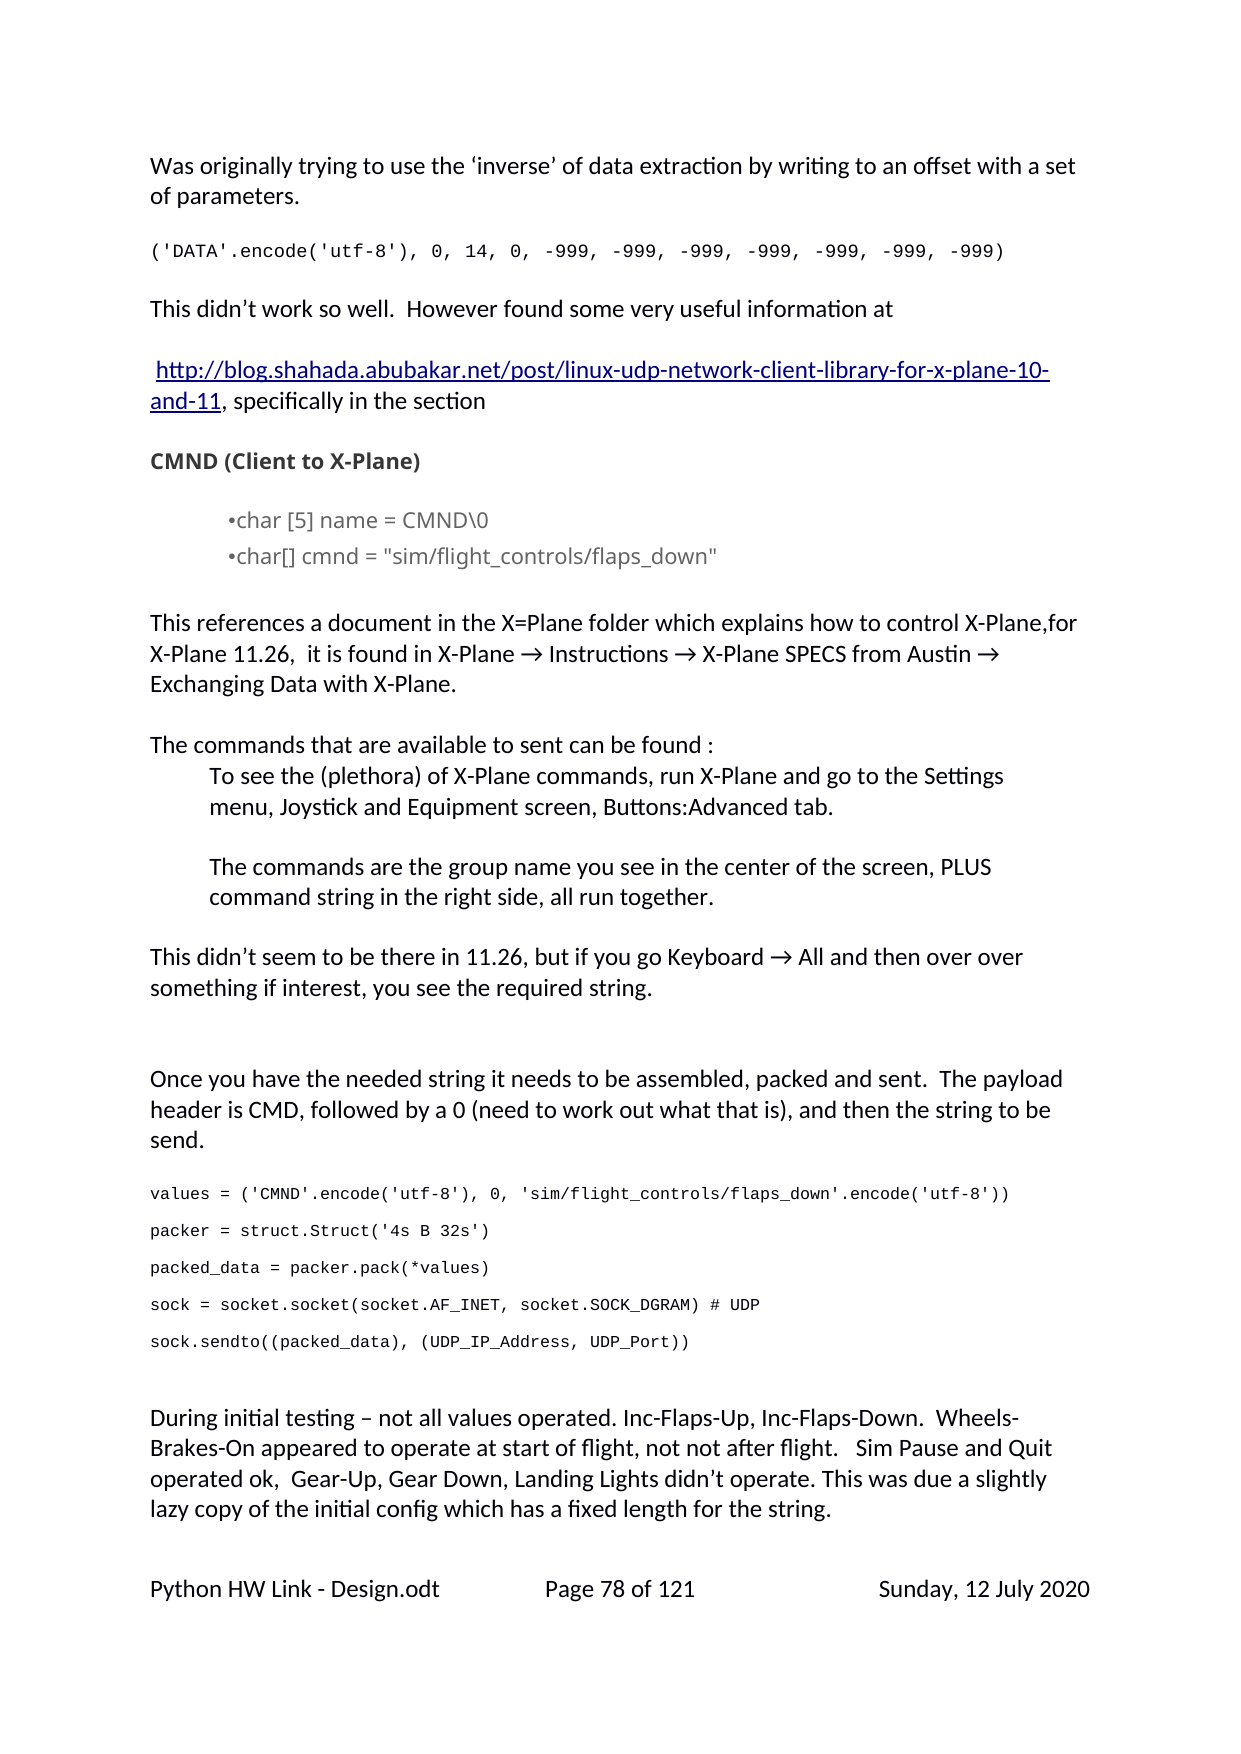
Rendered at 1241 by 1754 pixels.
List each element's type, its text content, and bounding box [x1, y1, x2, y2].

text To see the (plethora) of X-Plane commands, run X-Plane and go to the Settings menu, Joystick and Equipment screen, Buttons:Advanced tab. [209, 760, 1031, 821]
text sock.sendto((packed_data), (UDP_IP_Address, UDP_Port)) [150, 1334, 1090, 1353]
text The commands that are available to sent can be found : [150, 729, 1090, 760]
text packed_data = packer.pack(*values) [150, 1260, 1090, 1278]
text ('DATA'.encode('utf-8'), 0, 14, 0, -999, -999, -999, -999, -999, -999, -999) [150, 242, 1090, 263]
text This references a document in the X=Plane folder which explains how to control X-Plane,for X-Plane 11.26, it is found in X-Plane → Instructions → X-Plane SPECS from Austin → Exchanging Data with X-Plane. [150, 607, 1090, 699]
text sock = socket.socket(socket.AF_INET, socket.SOCK_DGRAM) # UDP [150, 1297, 1090, 1316]
text values = ('CMND'.encode('utf-8'), 0, 'sim/flight_controls/flaps_down'.encode('utf-8')) [150, 1185, 1090, 1204]
text This didn’t work so well. However found some very useful information at [150, 293, 1090, 324]
text Was originally trying to use the ‘inverse’ of data extraction by writing to an offset with a set of parameters. [150, 150, 1090, 211]
text The commands are the group name you see in the center of the screen, PLUS command string in the right side, all run together. [209, 851, 1031, 912]
text This didn’t seem to be there in 11.26, but if you go Keyboard → All and then over over something if interest, you see the required string. [150, 941, 1090, 1002]
text http://blog.shahada.abubakar.net/post/linux-udp-network-client-library-for-x-plane-10-and-11, specifically in the section [150, 354, 1090, 415]
text During initial testing – not all values operated. Inc-Flaps-Up, Inc-Flaps-Down. Wheels-Brakes-On appeared to operate at start of flight, not not after flight. Sim Pause and Quit operated ok, Gear-Up, Gear Down, Landing Lights didn’t operate. This was due a slightly lazy copy of the initial config which has a fixed length for the string. [150, 1402, 1090, 1524]
list char[] cmnd = "sim/flight_controls/flaps_down" [150, 541, 1090, 571]
text Once you have the needed string it needs to be assembled, packed and sent. The payload header is CMD, followed by a 0 (need to work out what that is), and then the string to be send. [150, 1063, 1090, 1155]
text CMND (Client to X-Plane) [150, 446, 1090, 476]
list char [5] name = CMND\0 [150, 506, 1090, 535]
text packer = struct.Struct('4s B 32s') [150, 1222, 1090, 1241]
